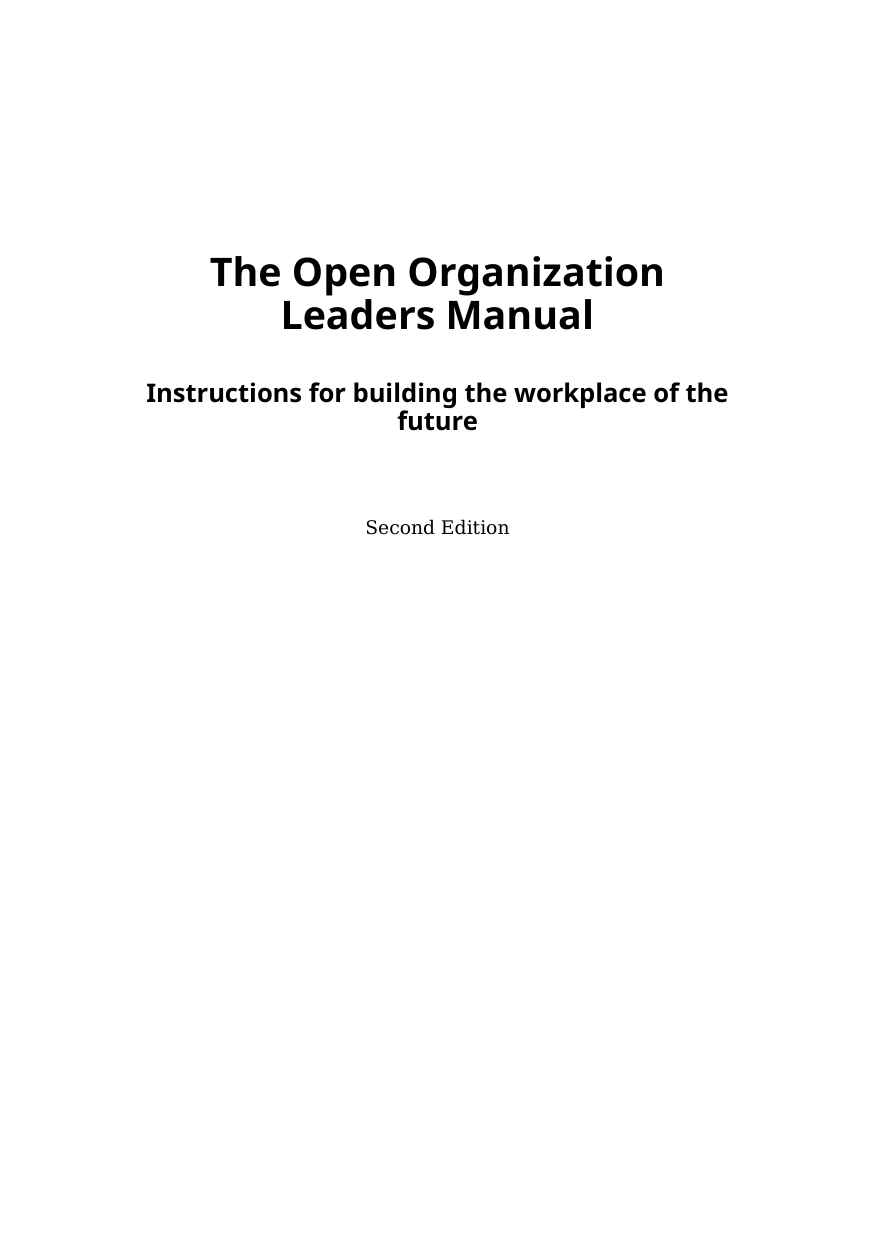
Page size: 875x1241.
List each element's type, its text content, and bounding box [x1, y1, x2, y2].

text Second Edition [127, 517, 747, 539]
subtitle Instructions for building the workplace of the future [127, 379, 747, 438]
subtitle The Open Organization Leaders Manual [127, 250, 747, 341]
